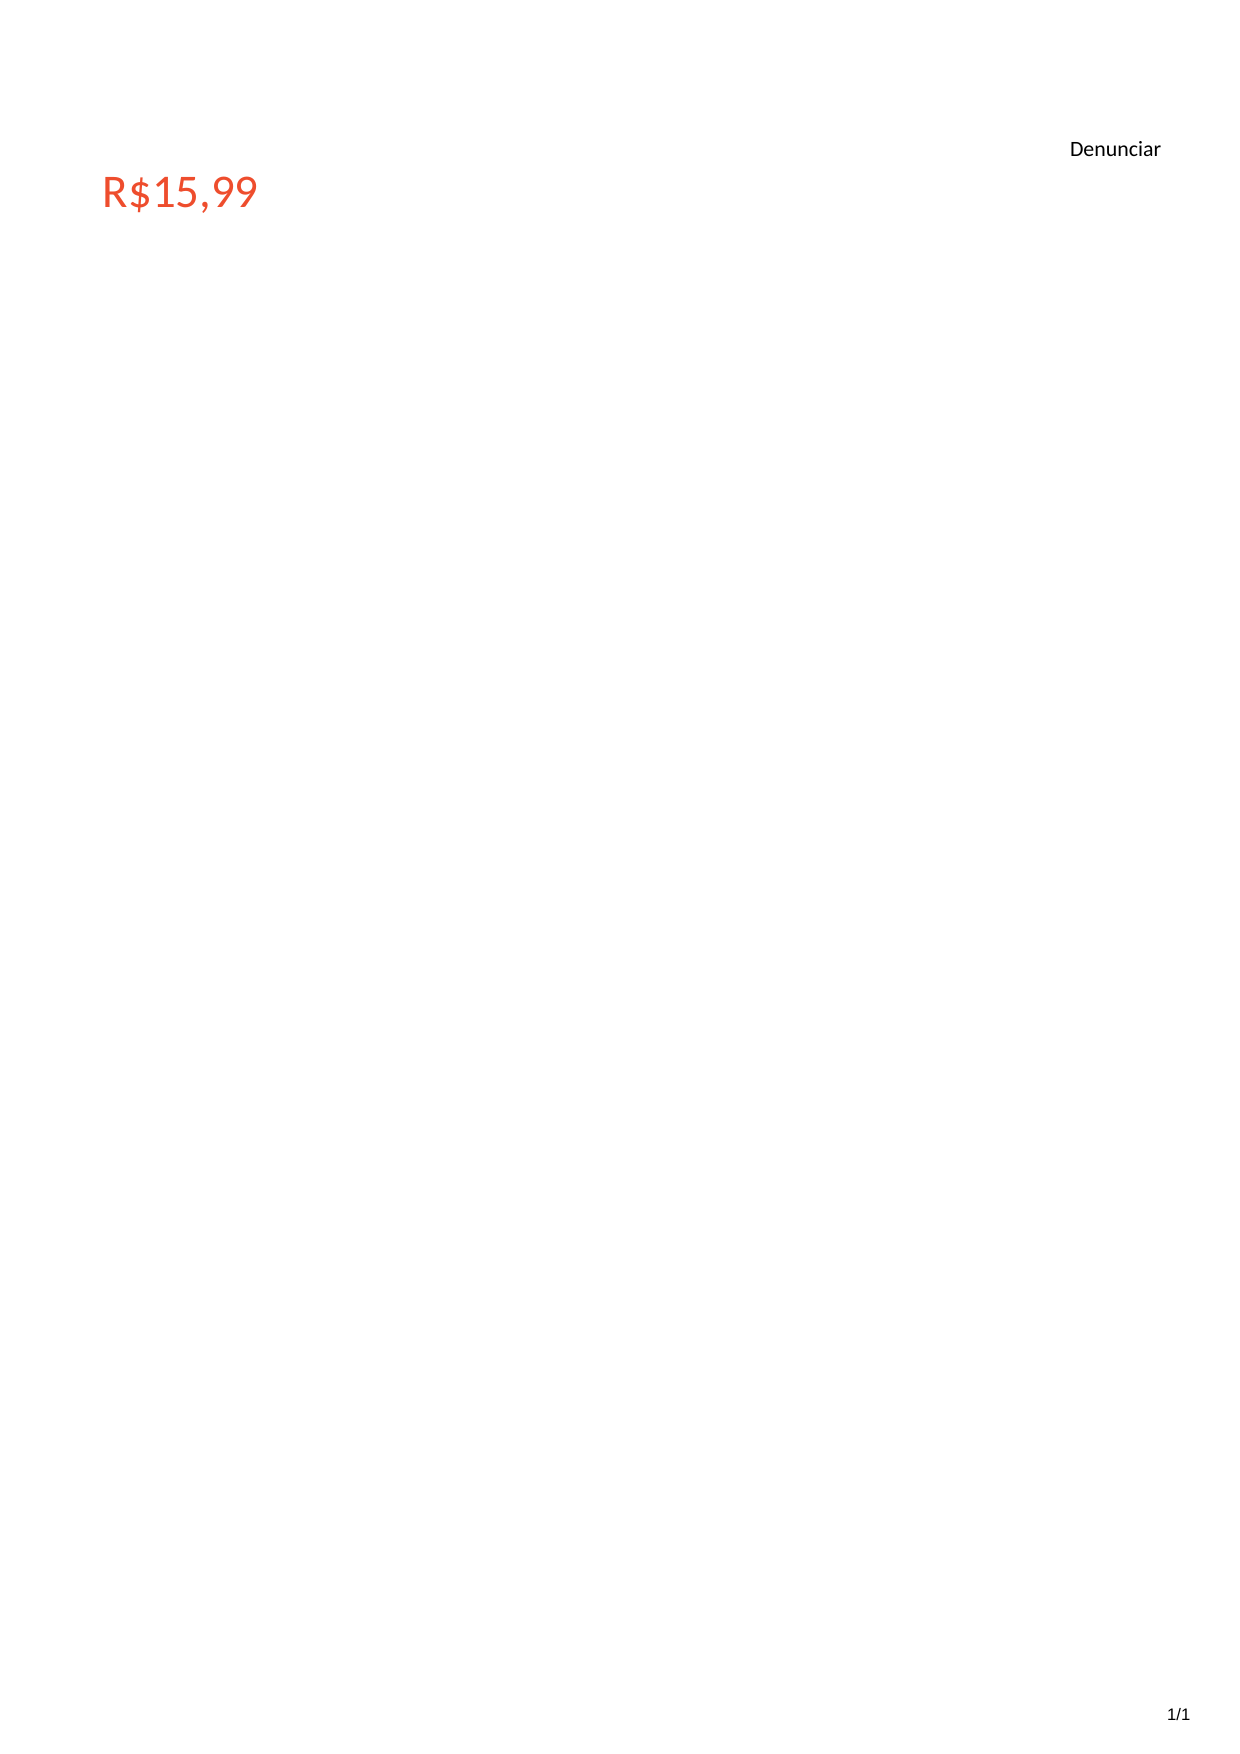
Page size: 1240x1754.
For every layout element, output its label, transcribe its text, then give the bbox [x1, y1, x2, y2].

subtitle R$15,99 [103, 162, 1139, 219]
